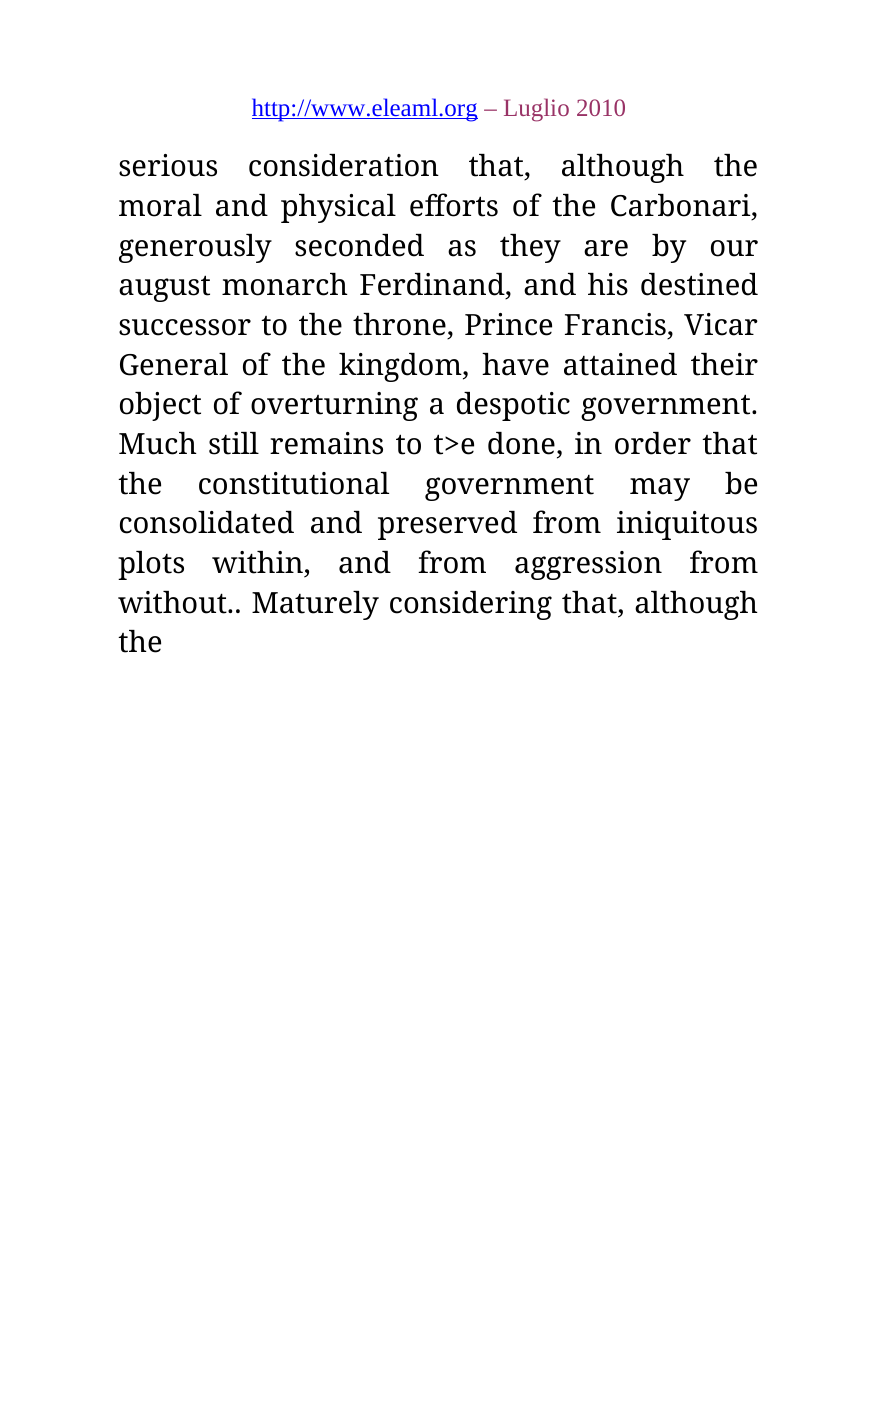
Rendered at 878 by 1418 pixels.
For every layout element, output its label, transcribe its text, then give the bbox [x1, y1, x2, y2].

text serious consideration that, although the moral and physical efforts of the Carbonari, generously seconded as they are by our august monarch Ferdinand, and his destined successor to the throne, Prince Francis, Vicar General of the kingdom, have attained their object of overturning a despotic government. Much still remains to t>e done, in order that the constitutional government may be consolidated and preserved from iniquitous plots within, and from aggression from without.. Maturely considering that, although the [118, 146, 759, 661]
